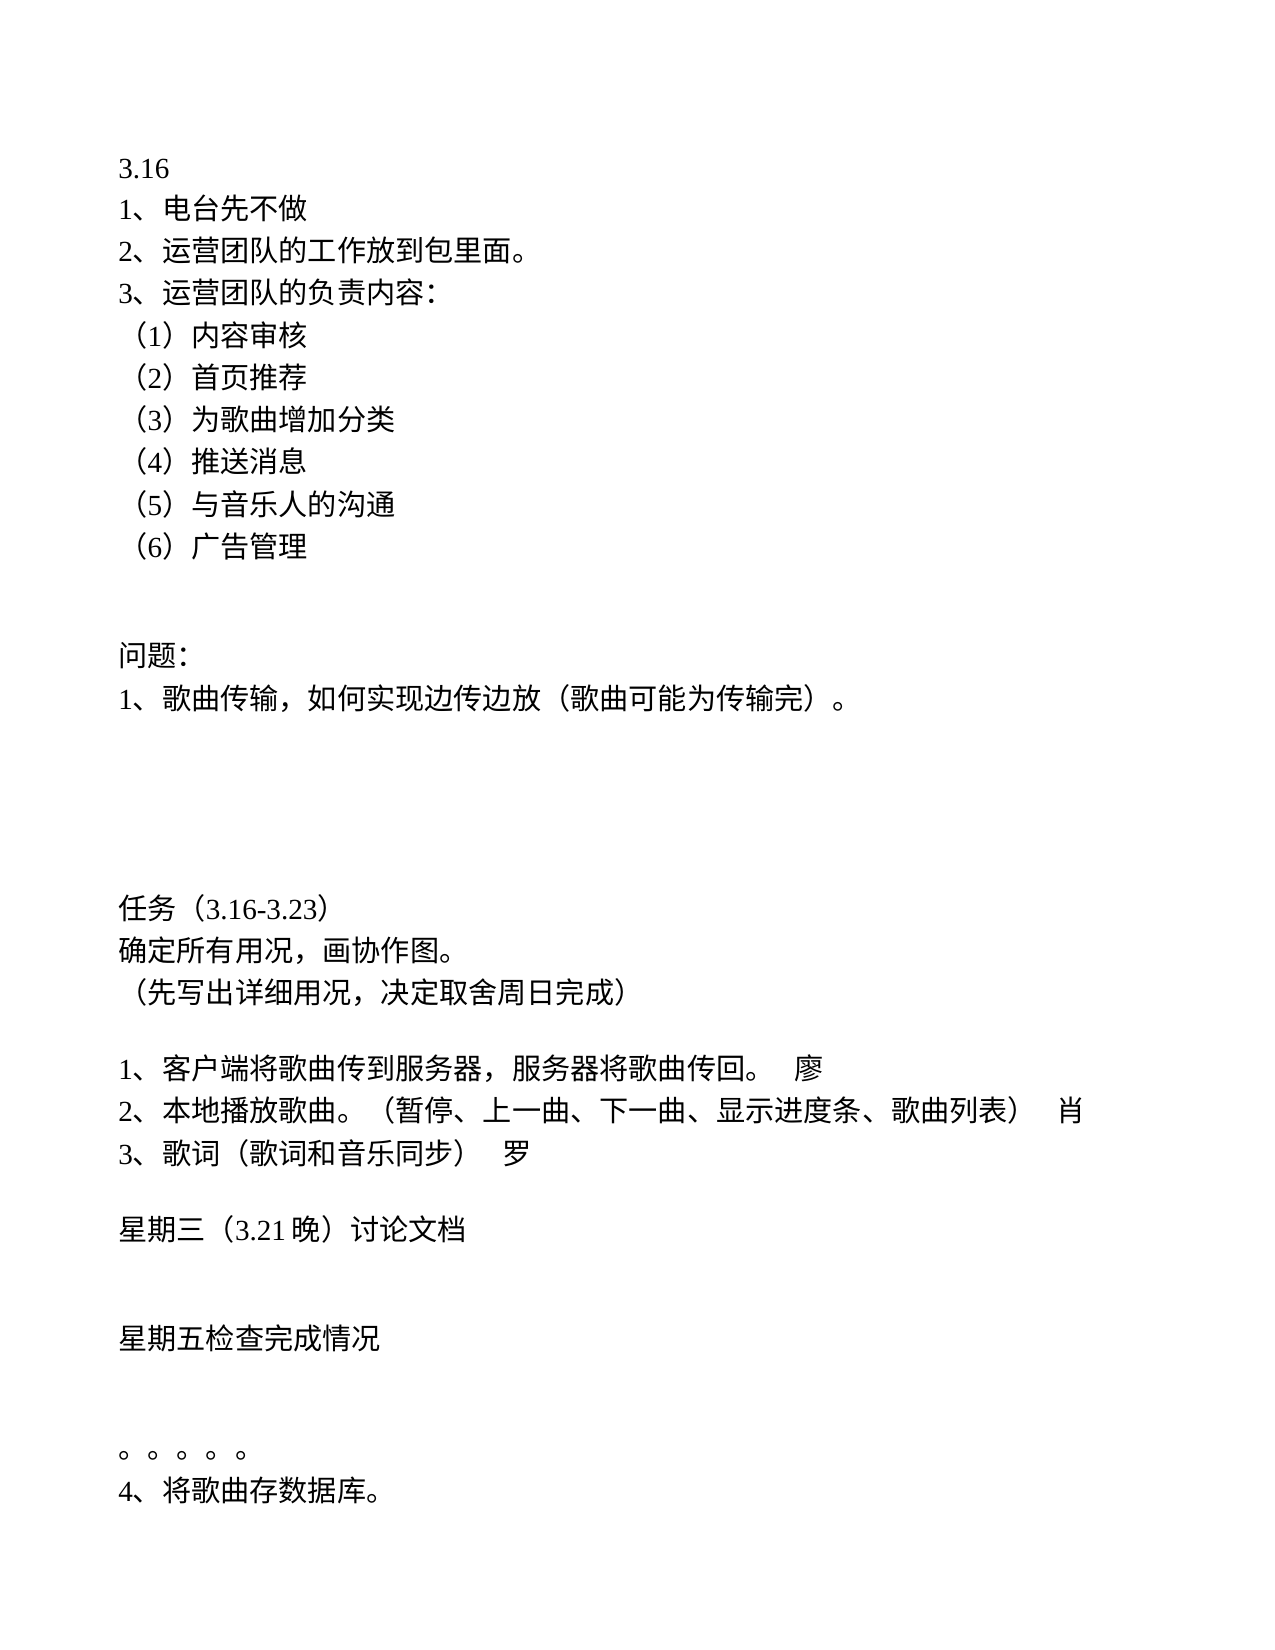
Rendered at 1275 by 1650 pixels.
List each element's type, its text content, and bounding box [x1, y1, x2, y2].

text 4、将歌曲存数据库。 [118, 1467, 1157, 1509]
text 任务（3.16-3.23） [118, 885, 1157, 927]
text 1、歌曲传输，如何实现边传边放（歌曲可能为传输完）。 [118, 675, 1157, 717]
text 确定所有用况，画协作图。 [118, 927, 1157, 970]
text 星期三（3.21晚）讨论文档 [118, 1206, 1157, 1248]
text 2、本地播放歌曲。（暂停、上一曲、下一曲、显示进度条、歌曲列表） 肖 [118, 1088, 1157, 1130]
text 3.16 [118, 152, 1157, 185]
text 3、运营团队的负责内容： [118, 270, 1157, 312]
text （6）广告管理 [118, 523, 1157, 566]
text 3、歌词（歌词和音乐同步） 罗 [118, 1130, 1157, 1172]
text 问题： [118, 633, 1157, 675]
text （4）推送消息 [118, 439, 1157, 481]
text （1）内容审核 [118, 312, 1157, 354]
text 1、电台先不做 [118, 185, 1157, 227]
text 1、客户端将歌曲传到服务器，服务器将歌曲传回。 廖 [118, 1046, 1157, 1088]
text 2、运营团队的工作放到包里面。 [118, 227, 1157, 270]
text （2）首页推荐 [118, 354, 1157, 397]
text 星期五检查完成情况 [118, 1315, 1157, 1358]
text 。。。。。 [118, 1425, 1157, 1467]
text （先写出详细用况，决定取舍周日完成） [118, 970, 1157, 1012]
text （5）与音乐人的沟通 [118, 481, 1157, 523]
text （3）为歌曲增加分类 [118, 397, 1157, 439]
